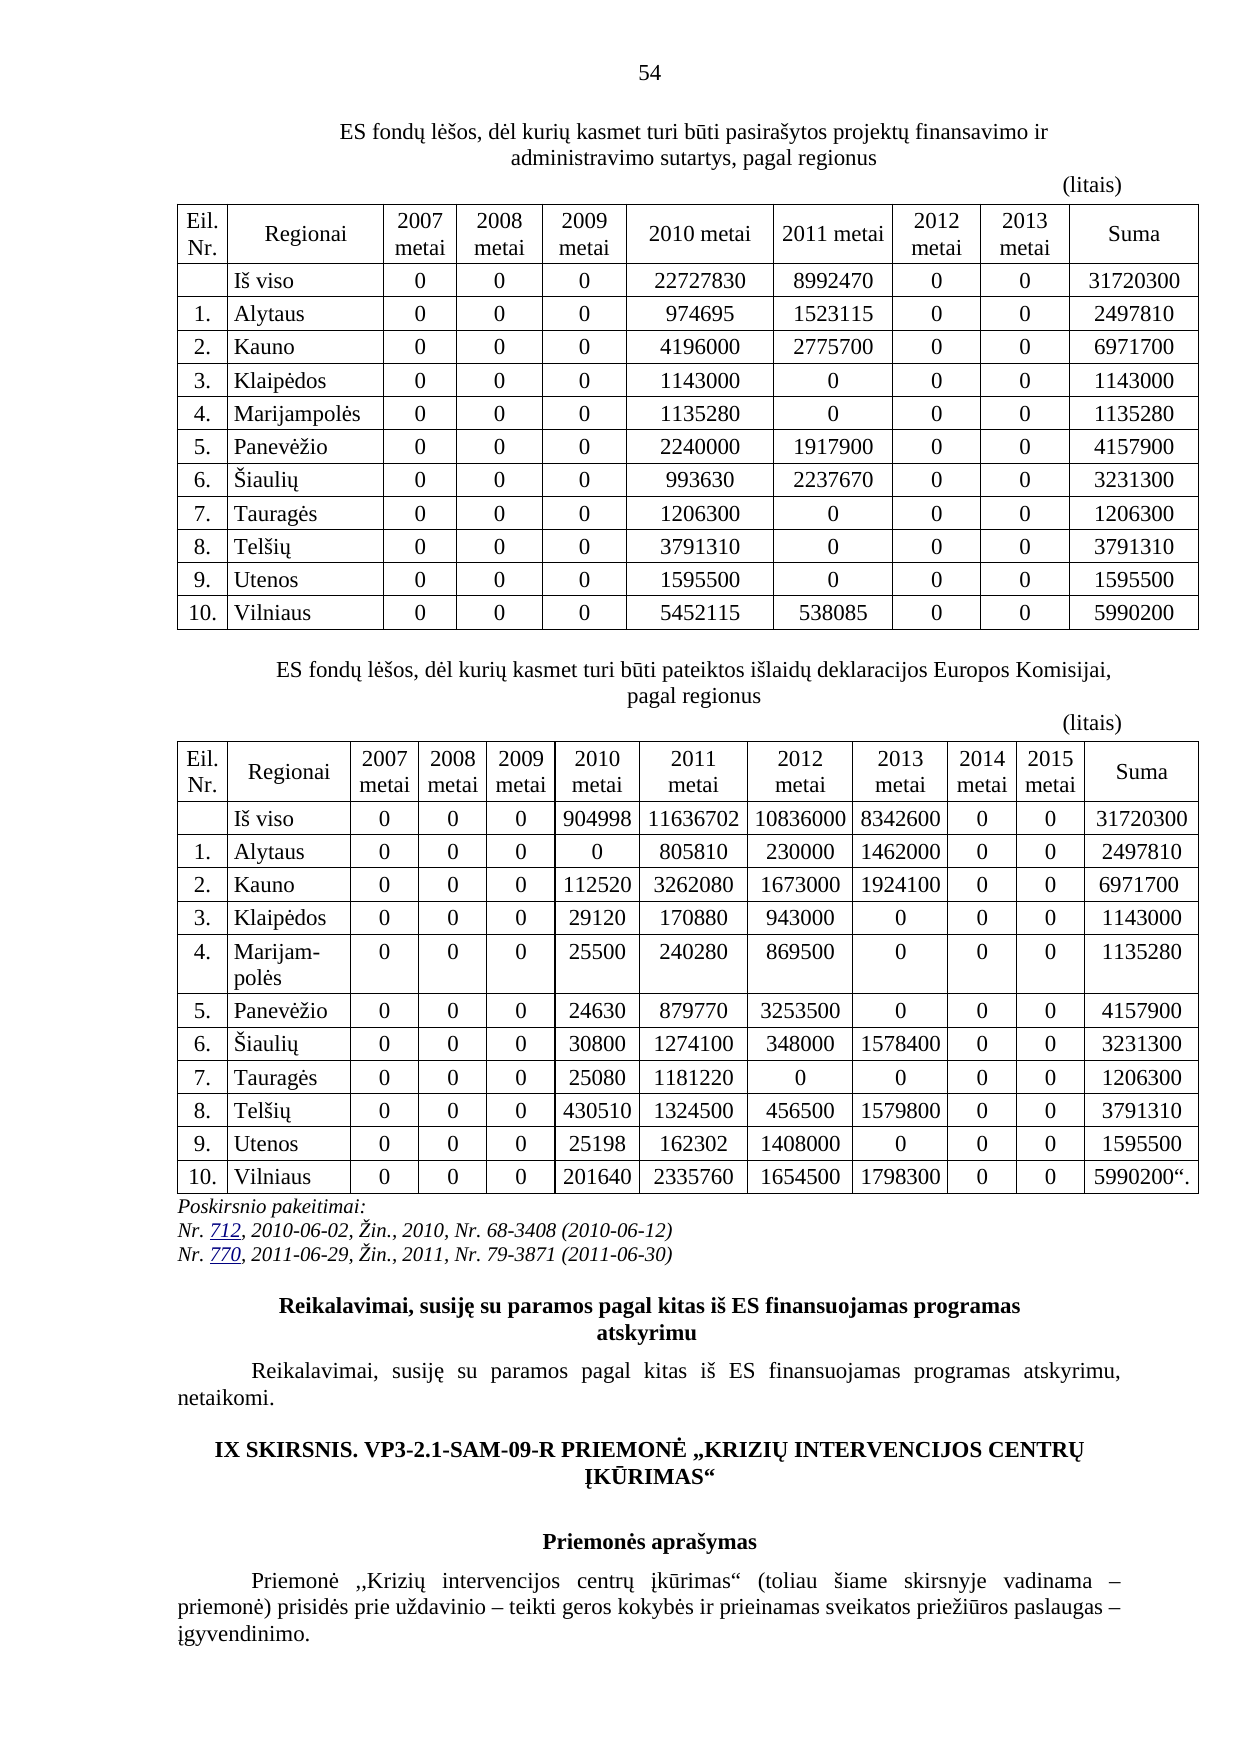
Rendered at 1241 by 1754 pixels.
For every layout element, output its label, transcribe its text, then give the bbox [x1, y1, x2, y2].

table_cell 0 [981, 364, 1069, 396]
table_cell 0 [351, 835, 418, 867]
table_cell 0 [948, 1127, 1016, 1159]
table_cell 0 [543, 364, 626, 396]
table_cell 0 [351, 1061, 418, 1093]
table_cell 0 [543, 397, 626, 429]
text (litais) [177, 171, 1122, 197]
table_cell 1917900 [774, 430, 892, 462]
table_cell 0 [351, 1028, 418, 1060]
text (litais) [177, 709, 1122, 735]
table_cell 0 [487, 1061, 554, 1093]
table_cell 0 [893, 297, 980, 329]
text ES fondų lėšos, dėl kurių kasmet turi būti pasirašytos projektų finansavimo ir administravimo sutartys, pagal regionus [266, 118, 1122, 171]
table_cell 0 [948, 935, 1016, 993]
table_cell 0 [457, 364, 542, 396]
table_cell 0 [948, 994, 1016, 1027]
table_cell 0 [457, 596, 542, 628]
table_cell 6. [178, 1028, 227, 1060]
table_cell 2. [178, 331, 227, 363]
table_cell 0 [1017, 1028, 1084, 1060]
table_header Regionai [228, 742, 350, 801]
text Reikalavimai, susiję su paramos pagal kitas iš ES finansuojamas programas atskyrimu, netaikomi. [177, 1357, 1122, 1410]
table_cell 5452115 [627, 596, 773, 628]
table_cell 456500 [748, 1094, 852, 1126]
table_cell 0 [981, 563, 1069, 595]
table_header 2007 metai [384, 205, 456, 263]
table_cell 0 [419, 935, 486, 993]
table_cell 0 [384, 430, 456, 462]
table_cell 0 [1017, 1061, 1084, 1093]
table_cell 2775700 [774, 331, 892, 363]
table_cell Utenos [228, 1127, 350, 1159]
table_cell 201640 [556, 1161, 639, 1193]
table_header Eil. Nr. [178, 742, 227, 801]
table_cell 1. [178, 835, 227, 867]
table_cell 0 [351, 1094, 418, 1126]
table_cell 0 [384, 497, 456, 529]
table_cell 0 [981, 264, 1069, 296]
table_cell 0 [419, 868, 486, 901]
table_cell 0 [981, 530, 1069, 562]
table_cell 0 [981, 430, 1069, 462]
table_cell [178, 264, 227, 296]
table_cell 6. [178, 464, 227, 496]
table_cell 0 [853, 1061, 947, 1093]
table_cell 0 [384, 264, 456, 296]
table_cell 0 [487, 1094, 554, 1126]
table_cell 1462000 [853, 835, 947, 867]
table_header 2012 metai [748, 742, 852, 801]
table_cell 0 [1017, 1094, 1084, 1126]
table_cell 0 [893, 596, 980, 628]
table_cell 5. [178, 994, 227, 1027]
table_cell 0 [893, 397, 980, 429]
table_cell 1523115 [774, 297, 892, 329]
table_cell 8. [178, 530, 227, 562]
table_cell 0 [948, 1028, 1016, 1060]
table_cell 0 [351, 1161, 418, 1193]
table_cell 30800 [556, 1028, 639, 1060]
table_cell 1924100 [853, 868, 947, 901]
table_cell 0 [1017, 994, 1084, 1027]
table_header 2011 metai [774, 205, 892, 263]
table_cell 1143000 [1070, 364, 1198, 396]
table_cell 22727830 [627, 264, 773, 296]
table_cell 0 [893, 331, 980, 363]
table_cell [178, 802, 227, 834]
table_cell 0 [774, 397, 892, 429]
table_cell 0 [487, 935, 554, 993]
table_cell 0 [457, 397, 542, 429]
table_cell 3. [178, 364, 227, 396]
table_cell 0 [948, 1061, 1016, 1093]
table_cell 0 [419, 1127, 486, 1159]
table_cell 0 [981, 464, 1069, 496]
table_cell 0 [351, 902, 418, 934]
table_cell 0 [948, 802, 1016, 834]
table_cell 1274100 [640, 1028, 747, 1060]
table_cell 1143000 [627, 364, 773, 396]
table_cell 805810 [640, 835, 747, 867]
table_cell 24630 [556, 994, 639, 1027]
table_cell Marijam­polės [228, 935, 350, 993]
table_cell 8992470 [774, 264, 892, 296]
table_header 2011 metai [640, 742, 747, 801]
table_cell 0 [1017, 868, 1084, 901]
table_cell Iš viso [228, 802, 350, 834]
table_header 2010 metai [556, 742, 639, 801]
table_cell 6971700 [1085, 868, 1198, 901]
table_cell 0 [1017, 1127, 1084, 1159]
table_cell 1324500 [640, 1094, 747, 1126]
table_cell 0 [893, 264, 980, 296]
table_cell 1143000 [1085, 902, 1198, 934]
table_cell 974695 [627, 297, 773, 329]
table_cell 0 [948, 835, 1016, 867]
table_cell 0 [543, 264, 626, 296]
table_cell 0 [419, 1028, 486, 1060]
table_header 2010 metai [627, 205, 773, 263]
table_cell 1135280 [627, 397, 773, 429]
table_cell 0 [457, 563, 542, 595]
table_cell 3253500 [748, 994, 852, 1027]
table_cell 0 [487, 994, 554, 1027]
table_cell 0 [487, 868, 554, 901]
table_cell 0 [419, 994, 486, 1027]
table_cell 0 [543, 430, 626, 462]
table_cell 2497810 [1085, 835, 1198, 867]
table_cell 0 [351, 868, 418, 901]
table_header Eil. Nr. [178, 205, 227, 263]
table_cell 1135280 [1070, 397, 1198, 429]
table_cell 0 [893, 430, 980, 462]
table_cell 348000 [748, 1028, 852, 1060]
table_cell 0 [487, 835, 554, 867]
table_cell 0 [351, 994, 418, 1027]
table_cell 4. [178, 935, 227, 993]
table_cell 0 [981, 596, 1069, 628]
table_cell 0 [543, 530, 626, 562]
table_cell Panevėžio [228, 430, 383, 462]
table_cell 879770 [640, 994, 747, 1027]
table_cell 3791310 [1070, 530, 1198, 562]
table_cell 0 [384, 596, 456, 628]
table_cell 0 [543, 497, 626, 529]
table_cell 0 [774, 530, 892, 562]
table_cell 8. [178, 1094, 227, 1126]
table_cell 0 [893, 497, 980, 529]
table_cell 0 [543, 464, 626, 496]
table_cell 1206300 [1085, 1061, 1198, 1093]
table_cell 1206300 [627, 497, 773, 529]
table_cell 2335760 [640, 1161, 747, 1193]
table_cell 0 [853, 1127, 947, 1159]
table_cell 0 [543, 596, 626, 628]
table_cell Kauno [228, 868, 350, 901]
table_header Suma [1085, 742, 1198, 801]
table_cell 0 [351, 1127, 418, 1159]
table_cell 10. [178, 1161, 227, 1193]
table_cell Tauragės [228, 497, 383, 529]
table_cell 0 [384, 364, 456, 396]
table_cell 2240000 [627, 430, 773, 462]
table_header 2009 metai [543, 205, 626, 263]
table_cell 904998 [556, 802, 639, 834]
table_cell 170880 [640, 902, 747, 934]
table_cell 0 [487, 802, 554, 834]
table_cell 0 [1017, 902, 1084, 934]
table_cell 0 [948, 868, 1016, 901]
table_cell 1595500 [1085, 1127, 1198, 1159]
table_cell 1579800 [853, 1094, 947, 1126]
table_header 2013 metai [981, 205, 1069, 263]
table_cell 993630 [627, 464, 773, 496]
table_cell 0 [1017, 1161, 1084, 1193]
table_cell 1408000 [748, 1127, 852, 1159]
table_cell 0 [419, 1161, 486, 1193]
table_cell 3231300 [1070, 464, 1198, 496]
table_cell 943000 [748, 902, 852, 934]
table_cell 29120 [556, 902, 639, 934]
table_cell 0 [457, 331, 542, 363]
table_cell 9. [178, 1127, 227, 1159]
table_cell 0 [948, 1161, 1016, 1193]
table_cell Klaipėdos [228, 902, 350, 934]
table_cell 162302 [640, 1127, 747, 1159]
text Reikalavimai, susiję su paramos pagal kitas iš ES finansuojamas programas atskyrimu [177, 1292, 1122, 1345]
table_cell 0 [384, 464, 456, 496]
table_cell 0 [853, 994, 947, 1027]
table_cell 25500 [556, 935, 639, 993]
table_cell Kauno [228, 331, 383, 363]
table_cell 10836000 [748, 802, 852, 834]
table_cell 0 [774, 497, 892, 529]
table_header 2012 metai [893, 205, 980, 263]
text Poskirsnio pakeitimai: [177, 1194, 1122, 1218]
text ES fondų lėšos, dėl kurių kasmet turi būti pateiktos išlaidų deklaracijos Europos Komisijai, pagal regionus [266, 656, 1122, 709]
table_cell 3791310 [1085, 1094, 1198, 1126]
table_cell 11636702 [640, 802, 747, 834]
table_cell 0 [774, 364, 892, 396]
table_cell 0 [893, 464, 980, 496]
table_cell 0 [981, 497, 1069, 529]
table_cell 0 [487, 1028, 554, 1060]
table_cell 0 [853, 935, 947, 993]
table_cell Tauragės [228, 1061, 350, 1093]
table_cell 1206300 [1070, 497, 1198, 529]
table_cell 0 [457, 430, 542, 462]
table_header Regionai [228, 205, 383, 263]
table_cell 5990200“. [1085, 1161, 1198, 1193]
table_cell Marijampolės [228, 397, 383, 429]
table_cell 8342600 [853, 802, 947, 834]
table_cell 0 [1017, 802, 1084, 834]
table_cell 0 [893, 364, 980, 396]
table_cell 430510 [556, 1094, 639, 1126]
table_cell 4. [178, 397, 227, 429]
table_cell 0 [457, 264, 542, 296]
table_cell 0 [893, 563, 980, 595]
table_cell Šiaulių [228, 1028, 350, 1060]
table_cell 2237670 [774, 464, 892, 496]
table_cell 0 [543, 563, 626, 595]
table_cell 1673000 [748, 868, 852, 901]
table_cell 0 [457, 497, 542, 529]
table_cell 31720300 [1085, 802, 1198, 834]
text IX SKIRSNIS. VP3-2.1-SAM-09-R PRIEMONĖ „KRIZIŲ INTERVENCIJOS CENTRŲ ĮKŪRIMAS“ [177, 1437, 1122, 1489]
table_cell 3231300 [1085, 1028, 1198, 1060]
table_cell Klaipėdos [228, 364, 383, 396]
table_cell 0 [384, 297, 456, 329]
table_cell Šiaulių [228, 464, 383, 496]
table_cell 3. [178, 902, 227, 934]
table_cell 0 [981, 397, 1069, 429]
table_cell 112520 [556, 868, 639, 901]
table_cell 0 [981, 297, 1069, 329]
table_cell Vilniaus [228, 1161, 350, 1193]
table_cell 0 [351, 802, 418, 834]
table_header 2007 metai [351, 742, 418, 801]
table_cell 0 [948, 902, 1016, 934]
table_header 2009 metai [487, 742, 554, 801]
table_cell 0 [419, 802, 486, 834]
table_cell 1135280 [1085, 935, 1198, 993]
table_cell Vilniaus [228, 596, 383, 628]
table_cell 3791310 [627, 530, 773, 562]
text Priemonės aprašymas [177, 1528, 1122, 1554]
table_cell 3262080 [640, 868, 747, 901]
table_cell 1798300 [853, 1161, 947, 1193]
table_cell 1595500 [627, 563, 773, 595]
table_cell Utenos [228, 563, 383, 595]
table_cell 230000 [748, 835, 852, 867]
table_cell 0 [774, 563, 892, 595]
table_cell 4157900 [1070, 430, 1198, 462]
table_cell 0 [419, 1094, 486, 1126]
table_cell 0 [457, 530, 542, 562]
table_cell 0 [419, 902, 486, 934]
table_cell 25198 [556, 1127, 639, 1159]
table_cell 4196000 [627, 331, 773, 363]
table_cell 869500 [748, 935, 852, 993]
table_cell 9. [178, 563, 227, 595]
table_cell 0 [1017, 935, 1084, 993]
table_cell 0 [457, 464, 542, 496]
table_cell 0 [457, 297, 542, 329]
table_cell 0 [487, 1161, 554, 1193]
table_cell 0 [948, 1094, 1016, 1126]
table_cell 5. [178, 430, 227, 462]
table_cell 31720300 [1070, 264, 1198, 296]
table_cell 1595500 [1070, 563, 1198, 595]
table_cell Alytaus [228, 297, 383, 329]
table_cell 0 [384, 397, 456, 429]
table_cell 1181220 [640, 1061, 747, 1093]
table_cell 0 [351, 935, 418, 993]
table_cell 0 [487, 902, 554, 934]
text Priemonė ,,Krizių intervencijos centrų įkūrimas“ (toliau šiame skirsnyje vadinama – priemonė) prisidės prie uždavinio – teikti geros kokybės ir prieinamas sveikatos priežiūros paslaugas – įgyvendinimo. [177, 1567, 1122, 1646]
table_cell 0 [893, 530, 980, 562]
table_cell 0 [487, 1127, 554, 1159]
table_cell 25080 [556, 1061, 639, 1093]
table_cell 0 [419, 835, 486, 867]
table_cell Iš viso [228, 264, 383, 296]
table_cell 0 [556, 835, 639, 867]
table_cell 0 [419, 1061, 486, 1093]
table_cell Telšių [228, 530, 383, 562]
table_cell 0 [384, 530, 456, 562]
table_header 2008 metai [419, 742, 486, 801]
table_header 2015 metai [1017, 742, 1084, 801]
table_cell 0 [543, 297, 626, 329]
table_cell 0 [1017, 835, 1084, 867]
table_cell 0 [981, 331, 1069, 363]
table_cell 0 [384, 563, 456, 595]
table_cell 538085 [774, 596, 892, 628]
table_header 2014 metai [948, 742, 1016, 801]
table_cell Telšių [228, 1094, 350, 1126]
table_cell 240280 [640, 935, 747, 993]
table_cell 0 [384, 331, 456, 363]
table_cell 0 [543, 331, 626, 363]
table_cell 1. [178, 297, 227, 329]
table_cell 10. [178, 596, 227, 628]
table_cell 5990200 [1070, 596, 1198, 628]
text Nr. 712, 2010-06-02, Žin., 2010, Nr. 68-3408 (2010-06-12) [177, 1218, 1122, 1242]
table_cell 2. [178, 868, 227, 901]
table_cell 2497810 [1070, 297, 1198, 329]
text Nr. 770, 2011-06-29, Žin., 2011, Nr. 79-3871 (2011-06-30) [177, 1242, 1122, 1266]
table_cell 6971700 [1070, 331, 1198, 363]
table_cell 7. [178, 1061, 227, 1093]
table_header Suma [1070, 205, 1198, 263]
table_cell Alytaus [228, 835, 350, 867]
table_cell 0 [748, 1061, 852, 1093]
table_header 2008 metai [457, 205, 542, 263]
table_cell 7. [178, 497, 227, 529]
table_cell 1654500 [748, 1161, 852, 1193]
table_cell 4157900 [1085, 994, 1198, 1027]
table_cell 0 [853, 902, 947, 934]
table_header 2013 metai [853, 742, 947, 801]
table_cell Panevėžio [228, 994, 350, 1027]
table_cell 1578400 [853, 1028, 947, 1060]
